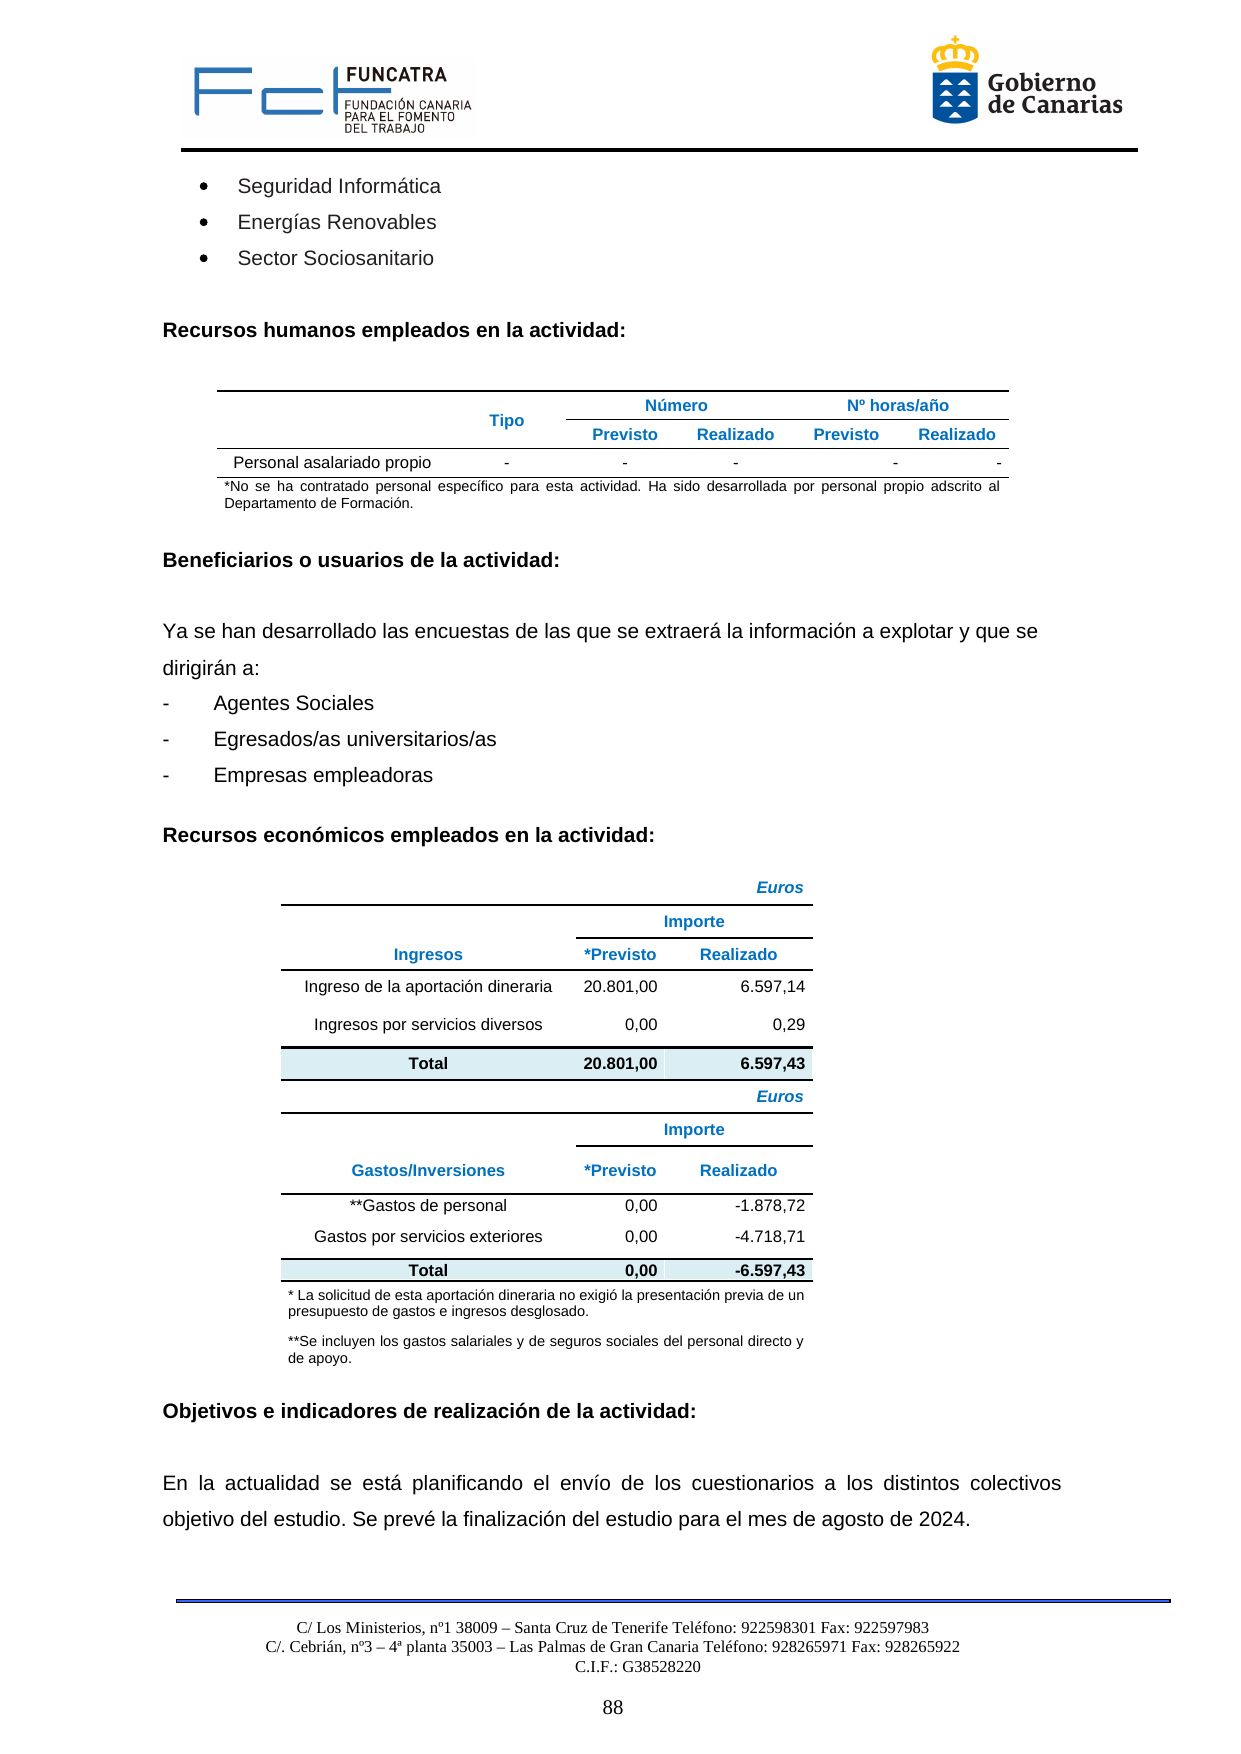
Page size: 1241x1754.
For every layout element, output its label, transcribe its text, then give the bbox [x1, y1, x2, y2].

table_cell Ingresos [281, 937, 576, 969]
text - Empresas empleadoras [162, 763, 1063, 787]
table_cell Gastos/Inversiones [281, 1145, 576, 1193]
table_cell Importe [576, 906, 812, 937]
table_cell Realizado [684, 420, 787, 448]
list Sector Sociosanitario [200, 246, 1063, 270]
text Objetivos e indicadores de realización de la actividad: [162, 1398, 1063, 1422]
text Recursos económicos empleados en la actividad: [162, 823, 1063, 847]
table_cell -6.597,43 [665, 1260, 812, 1279]
table_header Euros [665, 871, 812, 904]
text - Egresados/as universitarios/as [162, 727, 1063, 751]
table_cell **Gastos de personal [281, 1195, 576, 1214]
table_cell Personal asalariado propio [217, 449, 448, 477]
table_cell Importe [576, 1114, 812, 1145]
text Recursos humanos empleados en la actividad: [162, 318, 1063, 342]
table_cell **Se incluyen los gastos salariales y de seguros sociales del personal directo y de apoyo. [281, 1325, 812, 1374]
text Beneficiarios o usuarios de la actividad: [162, 547, 1063, 571]
table_cell Total [281, 1260, 576, 1279]
table_cell 0,00 [576, 1215, 664, 1258]
table_header [281, 871, 576, 904]
text - Agentes Sociales [162, 691, 1063, 715]
table_header Tipo [448, 392, 566, 448]
table_cell 0,00 [576, 1260, 664, 1279]
list Seguridad Informática [200, 174, 1063, 198]
table_cell -1.878,72 [665, 1195, 812, 1214]
table_cell 20.801,00 [576, 1049, 664, 1079]
table_cell 6.597,43 [665, 1049, 812, 1079]
table_header [217, 392, 448, 419]
table_cell Realizado [905, 420, 1009, 448]
table_cell - [448, 449, 566, 477]
text En la actualidad se está planificando el envío de los cuestionarios a los distintos colectivos objetivo del estudio. Se prevé la finalización del estudio para el mes de agosto de 2024. [162, 1470, 1063, 1530]
table_cell *No se ha contratado personal específico para esta actividad. Ha sido desarrollada por personal propio adscrito al Departamento de Formación. [217, 478, 1009, 512]
text Ya se han desarrollado las encuestas de las que se extraerá la información a explotar y que se dirigirán a: [162, 619, 1063, 679]
list Energías Renovables [200, 210, 1063, 234]
table_cell - [905, 449, 1009, 477]
table_cell Previsto [787, 420, 905, 448]
table_cell *Previsto [576, 1147, 664, 1193]
table_cell Realizado [665, 1147, 812, 1193]
table_cell 0,29 [665, 1001, 812, 1046]
table_cell - [566, 449, 684, 477]
picture [180, 57, 477, 138]
table_header [576, 871, 664, 904]
table_cell [281, 1114, 576, 1145]
table_cell - [684, 449, 787, 477]
table_cell [217, 419, 448, 448]
table_cell -4.718,71 [665, 1215, 812, 1258]
table_cell 6.597,14 [665, 971, 812, 1001]
table_cell [576, 1081, 664, 1112]
table_cell Ingresos por servicios diversos [281, 1001, 576, 1046]
table_cell *Previsto [576, 939, 664, 969]
table_cell [281, 906, 576, 937]
table_cell Ingreso de la aportación dineraria [281, 971, 576, 1001]
table_cell * La solicitud de esta aportación dineraria no exigió la presentación previa de un presupuesto de gastos e ingresos desglosado. [281, 1282, 812, 1324]
table_cell 20.801,00 [576, 971, 664, 1001]
picture [931, 35, 1123, 124]
table_cell Realizado [665, 939, 812, 969]
table_cell Total [281, 1049, 576, 1079]
table_cell - [787, 449, 905, 477]
table_header Nº horas/año [787, 392, 1009, 419]
table_cell 0,00 [576, 1195, 664, 1214]
table_cell Previsto [566, 420, 684, 448]
table_cell [281, 1081, 576, 1112]
table_cell 0,00 [576, 1001, 664, 1046]
table_cell Euros [665, 1081, 812, 1112]
table_cell Gastos por servicios exteriores [281, 1215, 576, 1258]
table_header Número [566, 392, 787, 419]
